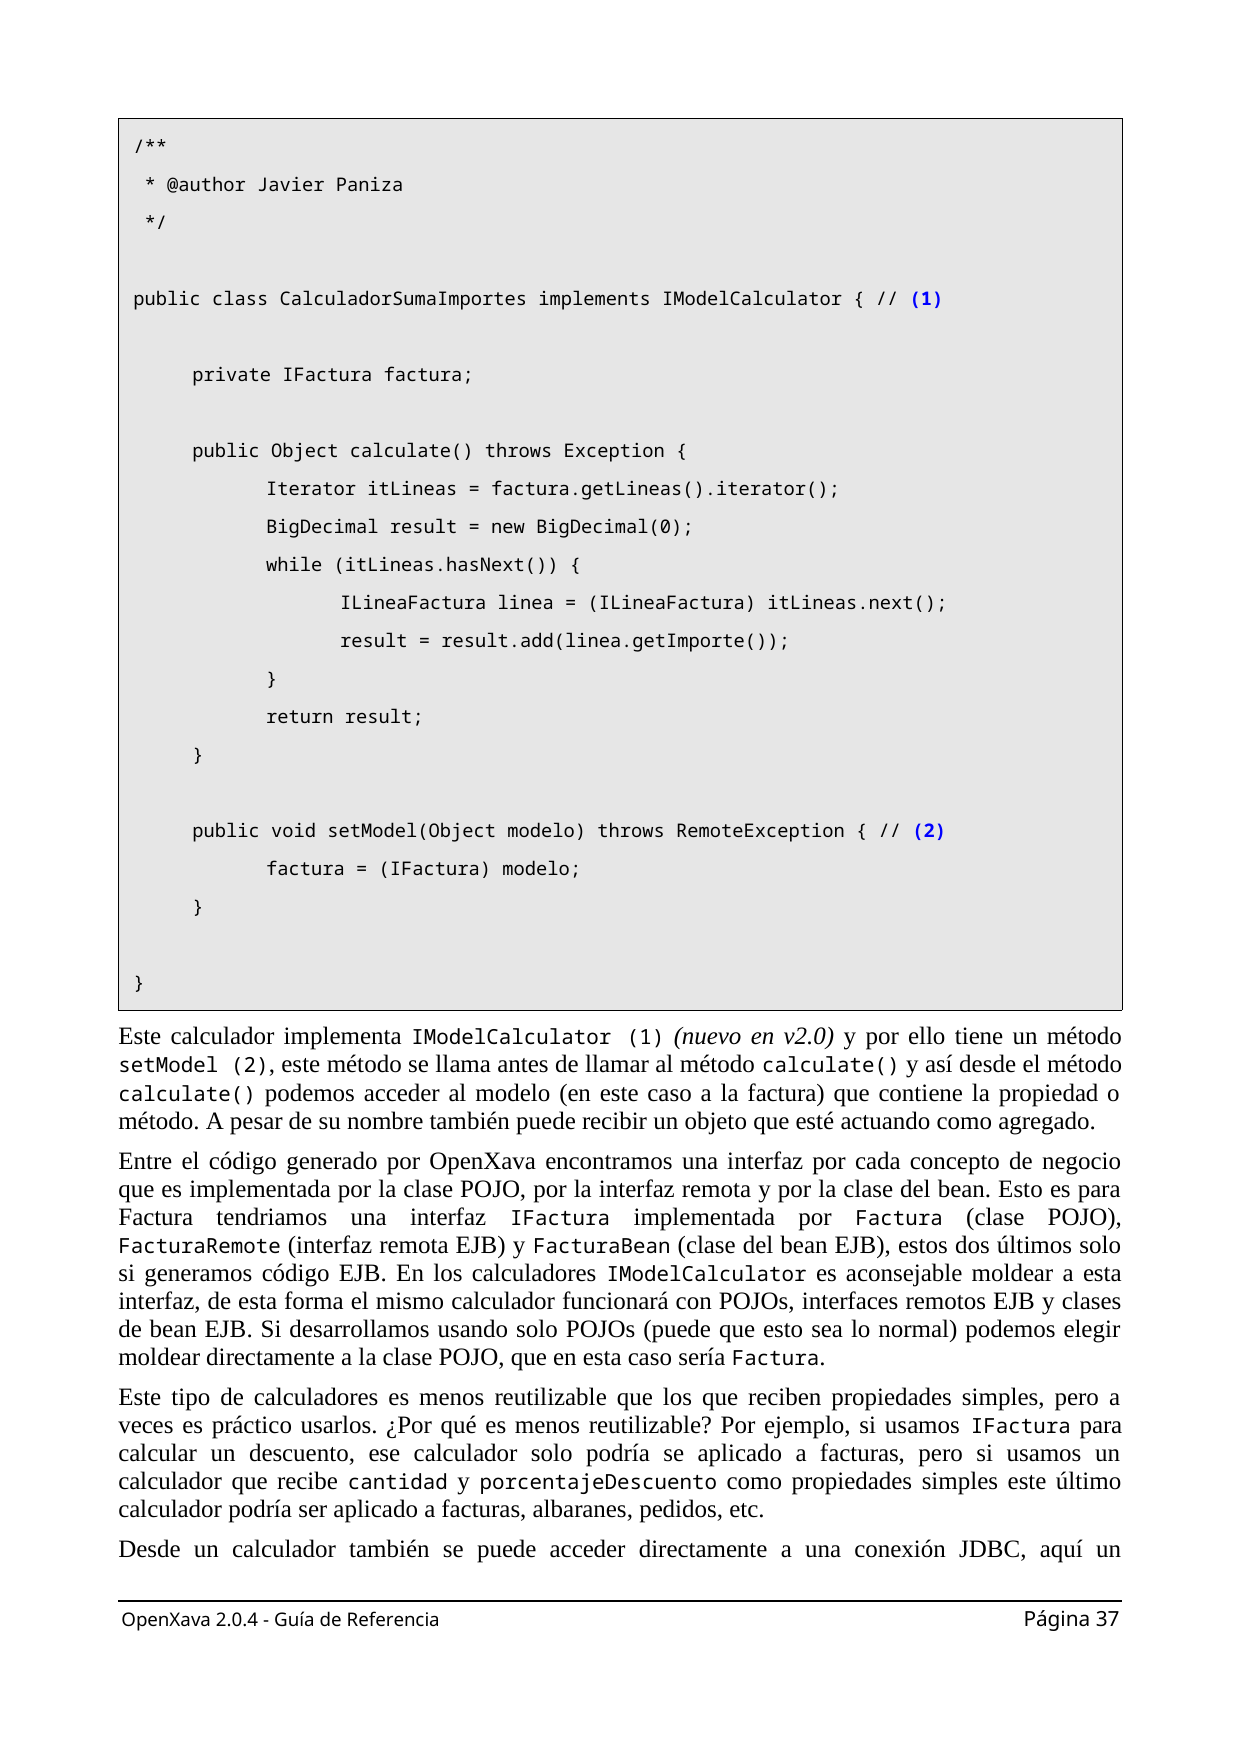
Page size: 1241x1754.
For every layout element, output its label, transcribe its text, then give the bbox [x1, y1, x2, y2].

text Iterator itLineas = factura.getLineas().iterator(); [119, 460, 1122, 498]
text return result; [119, 688, 1122, 726]
text public void setModel(Object modelo) throws RemoteException { // (2) [119, 802, 1122, 841]
text while (itLineas.hasNext()) { [119, 536, 1122, 574]
text Entre el código generado por OpenXava encontramos una interfaz por cada concepto de negocio que es implementada por la clase POJO, por la interfaz remota y por la clase del bean. Esto es para Factura tendriamos una interfaz IFactura implementada por Factura (clase POJO), FacturaRemote (interfaz remota EJB) y FacturaBean (clase del bean EJB), estos dos últimos solo si generamos código EJB. En los calculadores IModelCalculator es aconsejable moldear a esta interfaz, de esta forma el mismo calculador funcionará con POJOs, interfaces remotos EJB y clases de bean EJB. Si desarrollamos usando solo POJOs (puede que esto sea lo normal) podemos elegir moldear directamente a la clase POJO, que en esta caso sería Factura. [118, 1147, 1122, 1371]
text * @author Javier Paniza [119, 156, 1122, 194]
text } [119, 726, 1122, 764]
text } [119, 878, 1122, 917]
text Desde un calculador también se puede acceder directamente a una conexión JDBC, aquí un [118, 1536, 1122, 1563]
text factura = (IFactura) modelo; [119, 841, 1122, 878]
text BigDecimal result = new BigDecimal(0); [119, 498, 1122, 536]
text } [119, 954, 1122, 1010]
text private IFactura factura; [119, 346, 1122, 384]
text } [119, 650, 1122, 688]
text /** [119, 119, 1122, 156]
text Este calculador implementa IModelCalculator (1) (nuevo en v2.0) y por ello tiene un método setModel (2), este método se llama antes de llamar al método calculate() y así desde el método calculate() podemos acceder al modelo (en este caso a la factura) que contiene la propiedad o método. A pesar de su nombre también puede recibir un objeto que esté actuando como agregado. [118, 1022, 1122, 1135]
text ILineaFactura linea = (ILineaFactura) itLineas.next(); [119, 574, 1122, 612]
text */ [119, 194, 1122, 232]
text Este tipo de calculadores es menos reutilizable que los que reciben propiedades simples, pero a veces es práctico usarlos. ¿Por qué es menos reutilizable? Por ejemplo, si usamos IFactura para calcular un descuento, ese calculador solo podría se aplicado a facturas, pero si usamos un calculador que recibe cantidad y porcentajeDescuento como propiedades simples este último calculador podría ser aplicado a facturas, albaranes, pedidos, etc. [118, 1383, 1122, 1523]
text public Object calculate() throws Exception { [119, 422, 1122, 460]
text result = result.add(linea.getImporte()); [119, 612, 1122, 650]
text public class CalculadorSumaImportes implements IModelCalculator { // (1) [119, 270, 1122, 308]
